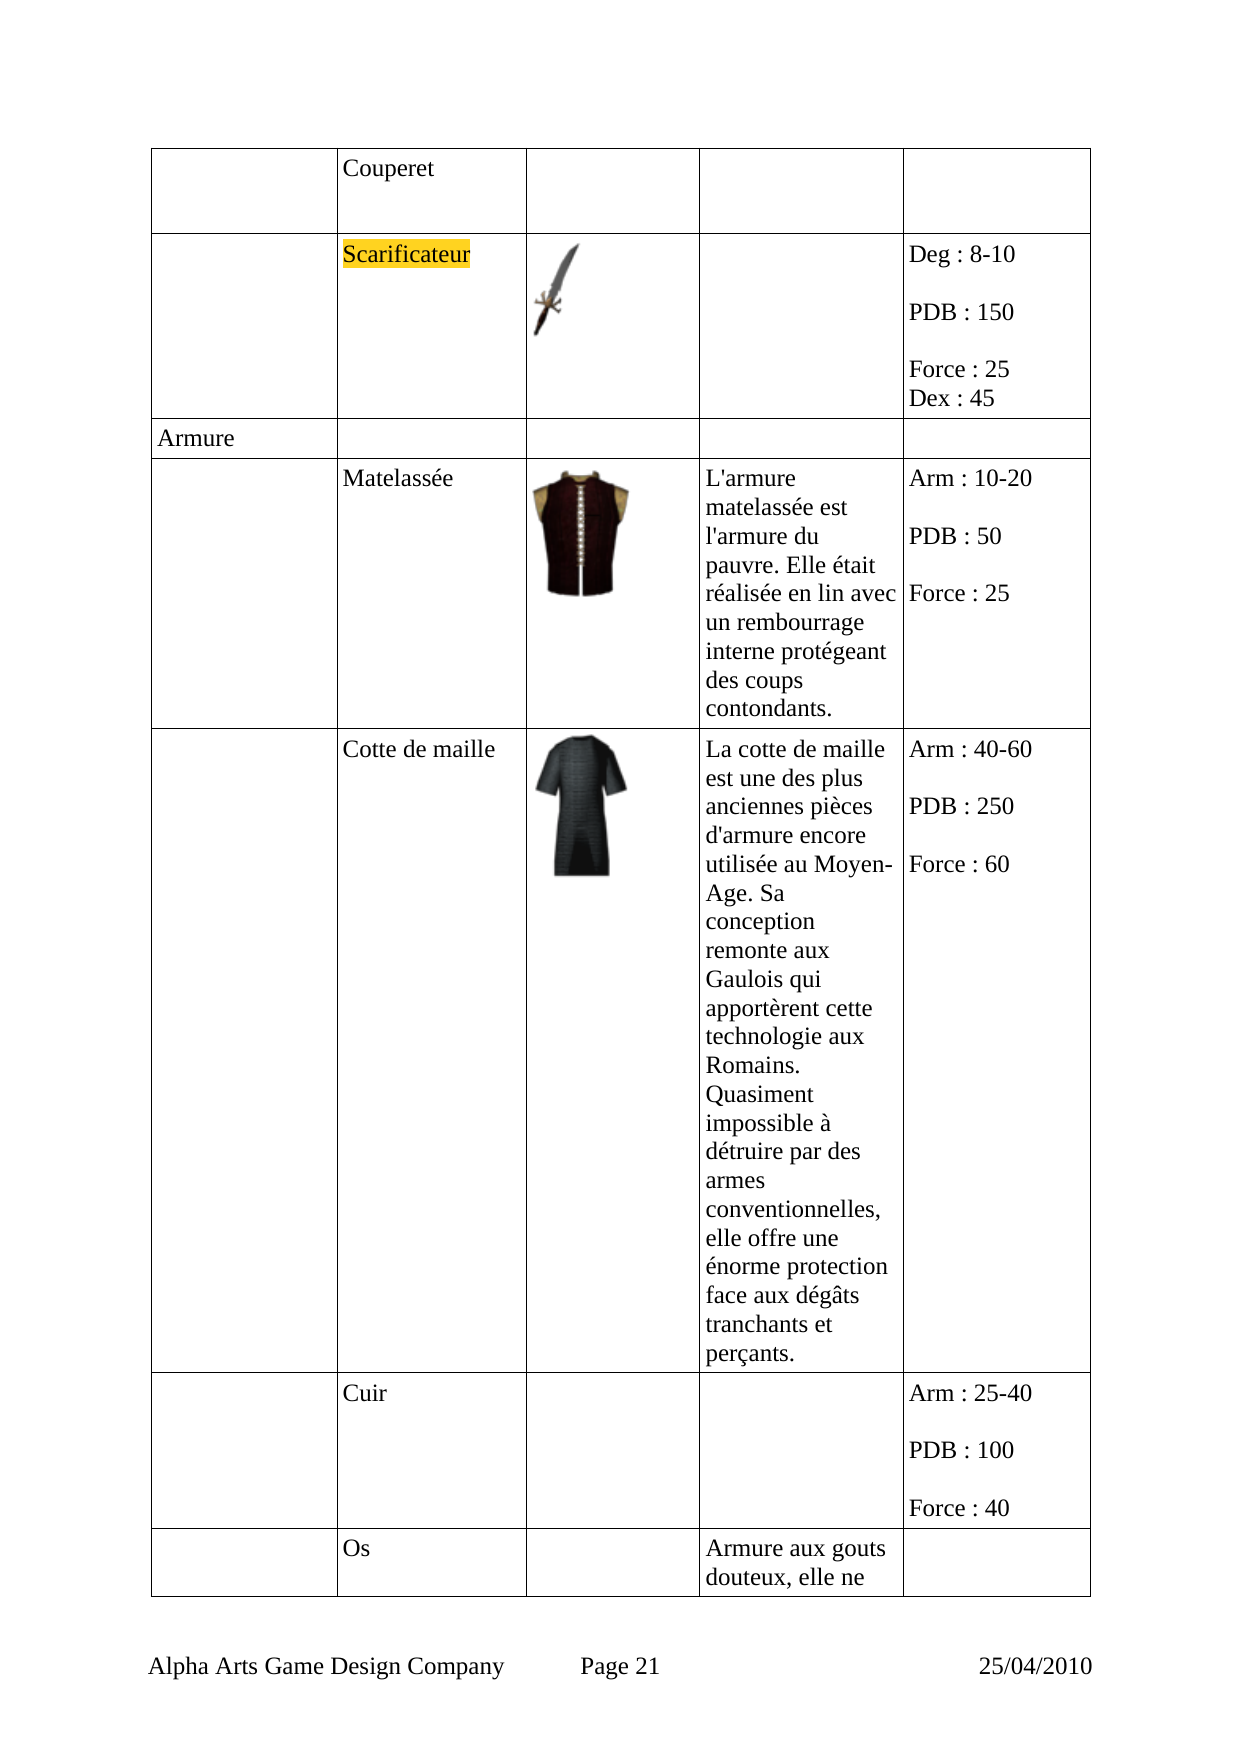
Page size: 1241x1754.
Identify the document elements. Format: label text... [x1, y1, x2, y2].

table_cell Arm : 25-40 PDB : 100 Force : 40 [904, 1373, 1090, 1527]
table_cell [527, 234, 699, 417]
picture [531, 239, 582, 340]
table_cell Couperet [338, 149, 526, 233]
table_cell [527, 1529, 699, 1596]
table_cell [904, 1529, 1090, 1596]
table_cell Os [338, 1529, 526, 1596]
table_cell Matelassée [338, 459, 526, 728]
table_cell Armure aux gouts douteux, elle ne [700, 1529, 903, 1596]
table_cell [527, 419, 699, 458]
table_cell [904, 149, 1090, 233]
table_cell L'armure matelassée est l'armure du pauvre. Elle était réalisée en lin avec un rembourrage interne protégeant des coups contondants. [700, 459, 903, 728]
table_cell [338, 419, 526, 458]
table_cell [527, 149, 699, 233]
table_cell [152, 459, 337, 728]
table_cell [152, 234, 337, 417]
table_cell [700, 1373, 903, 1527]
table_cell [152, 1529, 337, 1596]
picture [531, 733, 632, 884]
table_cell [904, 419, 1090, 458]
table_cell [700, 419, 903, 458]
table_cell [152, 149, 337, 233]
table_cell Arm : 10-20 PDB : 50 Force : 25 [904, 459, 1090, 728]
table_cell Deg : 8-10 PDB : 150 Force : 25 Dex : 45 [904, 234, 1090, 417]
picture [531, 463, 632, 614]
table_cell [527, 459, 699, 728]
table_cell Arm : 40-60 PDB : 250 Force : 60 [904, 729, 1090, 1372]
table_cell [527, 1373, 699, 1527]
table_cell [700, 234, 903, 417]
table_cell Armure [152, 419, 337, 458]
table_cell La cotte de maille est une des plus anciennes pièces d'armure encore utilisée au Moyen-Age. Sa conception remonte aux Gaulois qui apportèrent cette technologie aux Romains. Quasiment impossible à détruire par des armes conventionnelles, elle offre une énorme protection face aux dégâts tranchants et perçants. [700, 729, 903, 1372]
table_cell Cotte de maille [338, 729, 526, 1372]
table_cell [152, 1373, 337, 1527]
table_cell [152, 729, 337, 1372]
table_cell [700, 149, 903, 233]
table_cell Cuir [338, 1373, 526, 1527]
table_cell Scarificateur [338, 234, 526, 417]
table_cell [527, 729, 699, 1372]
